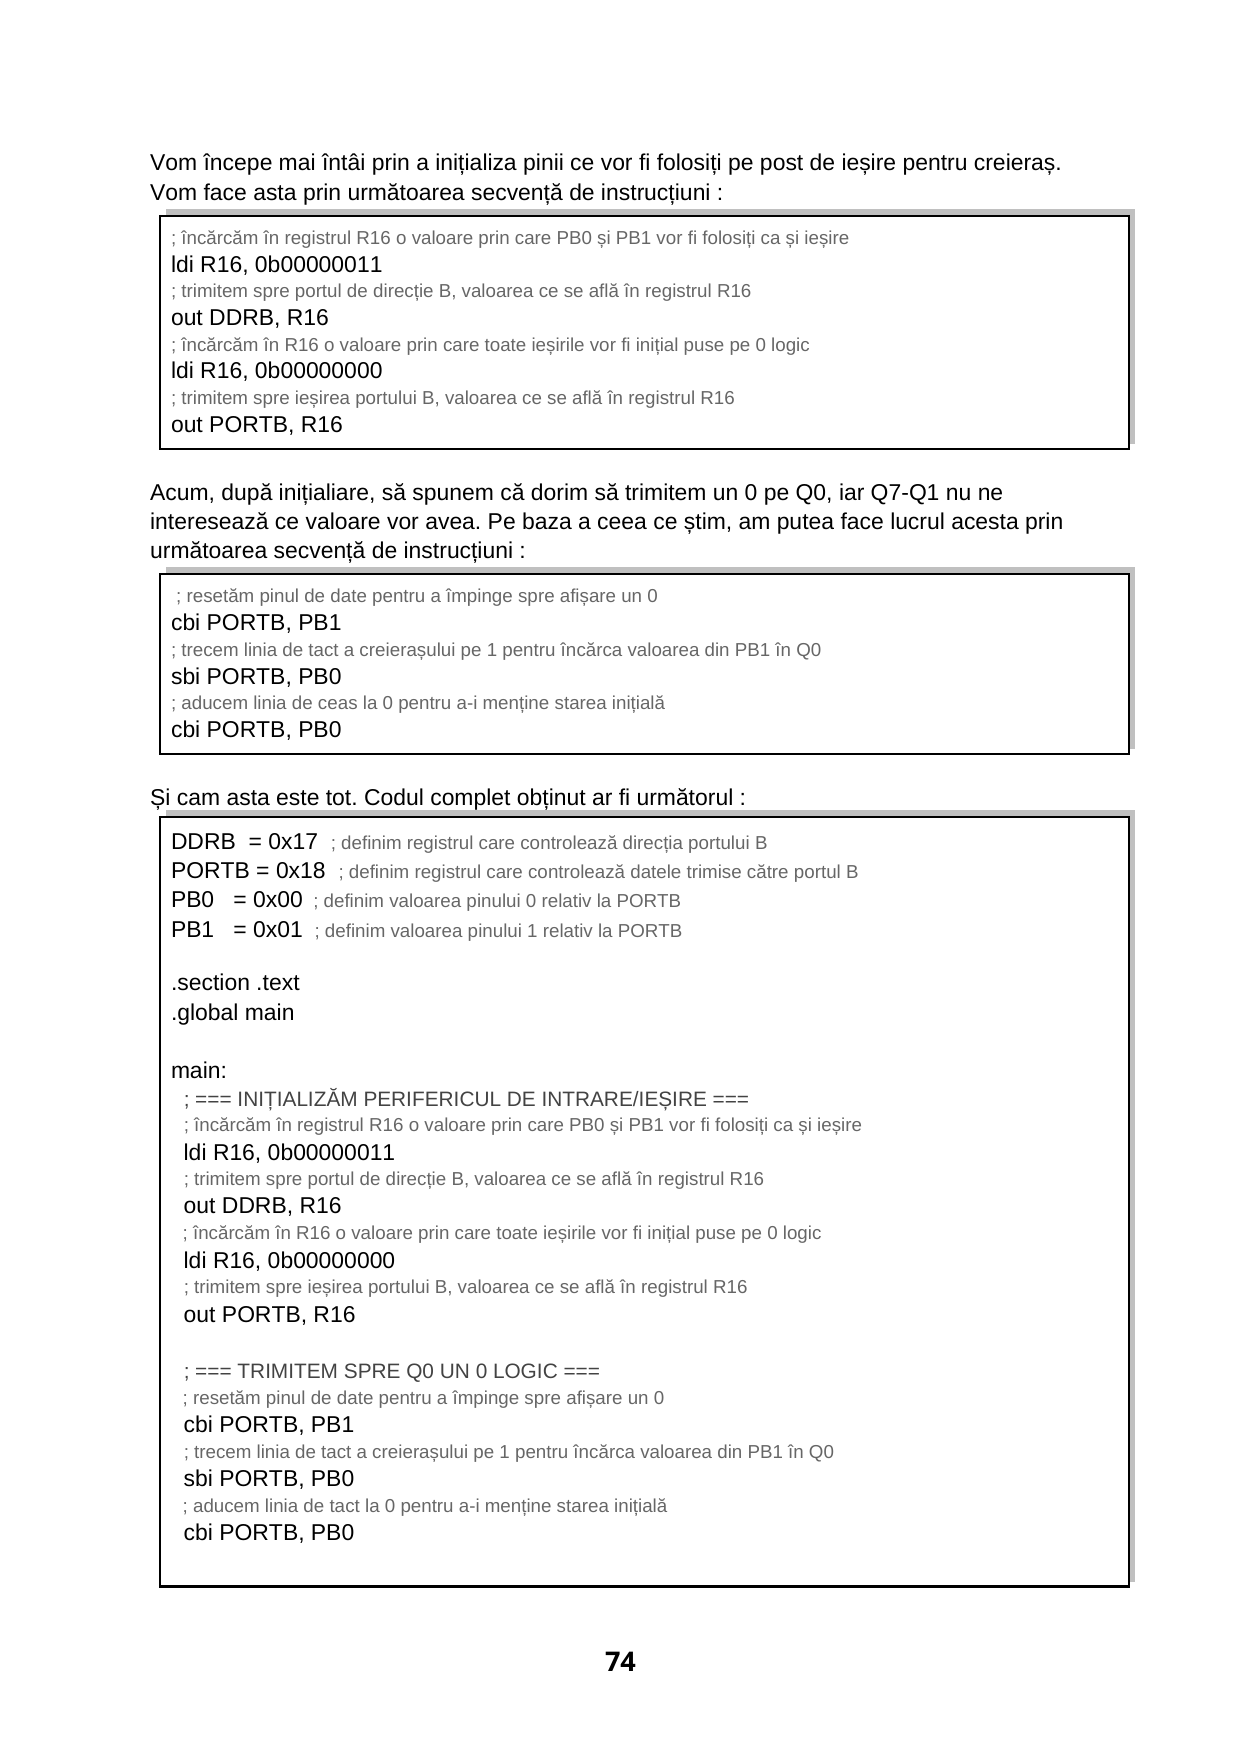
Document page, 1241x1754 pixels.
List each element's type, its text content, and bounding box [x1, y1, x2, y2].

text Vom începe mai întâi prin a inițializa pinii ce vor fi folosiți pe post de ieșire pentru creieraș. Vom face asta prin următoarea secvență de instrucțiuni : [150, 150, 1091, 205]
text Acum, după inițialiare, să spunem că dorim să trimitem un 0 pe Q0, iar Q7-Q1 nu ne interesează ce valoare vor avea. Pe baza a ceea ce știm, am putea face lucrul acesta prin următoarea secvență de instrucțiuni : [150, 479, 1091, 563]
table_header ; resetăm pinul de date pentru a împinge spre afișare un 0 cbi PORTB, PB1 ; trecem linia de tact a creierașului pe 1 pentru încărca valoarea din PB1 în Q0 sbi PORTB, PB0 ; aducem linia de ceas la 0 pentru a-i menține starea inițială cbi PORTB, PB0 [161, 575, 1128, 753]
table_header ; încărcăm în registrul R16 o valoare prin care PB0 și PB1 vor fi folosiți ca și ieșire ldi R16, 0b00000011 ; trimitem spre portul de direcție B, valoarea ce se află în registrul R16 out DDRB, R16 ; încărcăm în R16 o valoare prin care toate ieșirile vor fi inițial puse pe 0 logic ldi R16, 0b00000000 ; trimitem spre ieșirea portului B, valoarea ce se află în registrul R16 out PORTB, R16 [161, 217, 1128, 448]
text Și cam asta este tot. Codul complet obținut ar fi următorul : [150, 784, 1091, 810]
table_header DDRB = 0x17 ; definim registrul care controlează direcția portului B PORTB = 0x18 ; definim registrul care controlează datele trimise către portul B PB0 = 0x00 ; definim valoarea pinului 0 relativ la PORTB PB1 = 0x01 ; definim valoarea pinului 1 relativ la PORTB .section .text .global main main: ; === INIȚIALIZĂM PERIFERICUL DE INTRARE/IEȘIRE === ; încărcăm în registrul R16 o valoare prin care PB0 și PB1 vor fi folosiți ca și ieșire ldi R16, 0b00000011 ; trimitem spre portul de direcție B, valoarea ce se află în registrul R16 out DDRB, R16 ; încărcăm în R16 o valoare prin care toate ieșirile vor fi inițial puse pe 0 logic ldi R16, 0b00000000 ; trimitem spre ieșirea portului B, valoarea ce se află în registrul R16 out PORTB, R16 ; === TRIMITEM SPRE Q0 UN 0 LOGIC === ; resetăm pinul de date pentru a împinge spre afișare un 0 cbi PORTB, PB1 ; trecem linia de tact a creierașului pe 1 pentru încărca valoarea din PB1 în Q0 sbi PORTB, PB0 ; aducem linia de tact la 0 pentru a-i menține starea inițială cbi PORTB, PB0 [161, 818, 1128, 1585]
